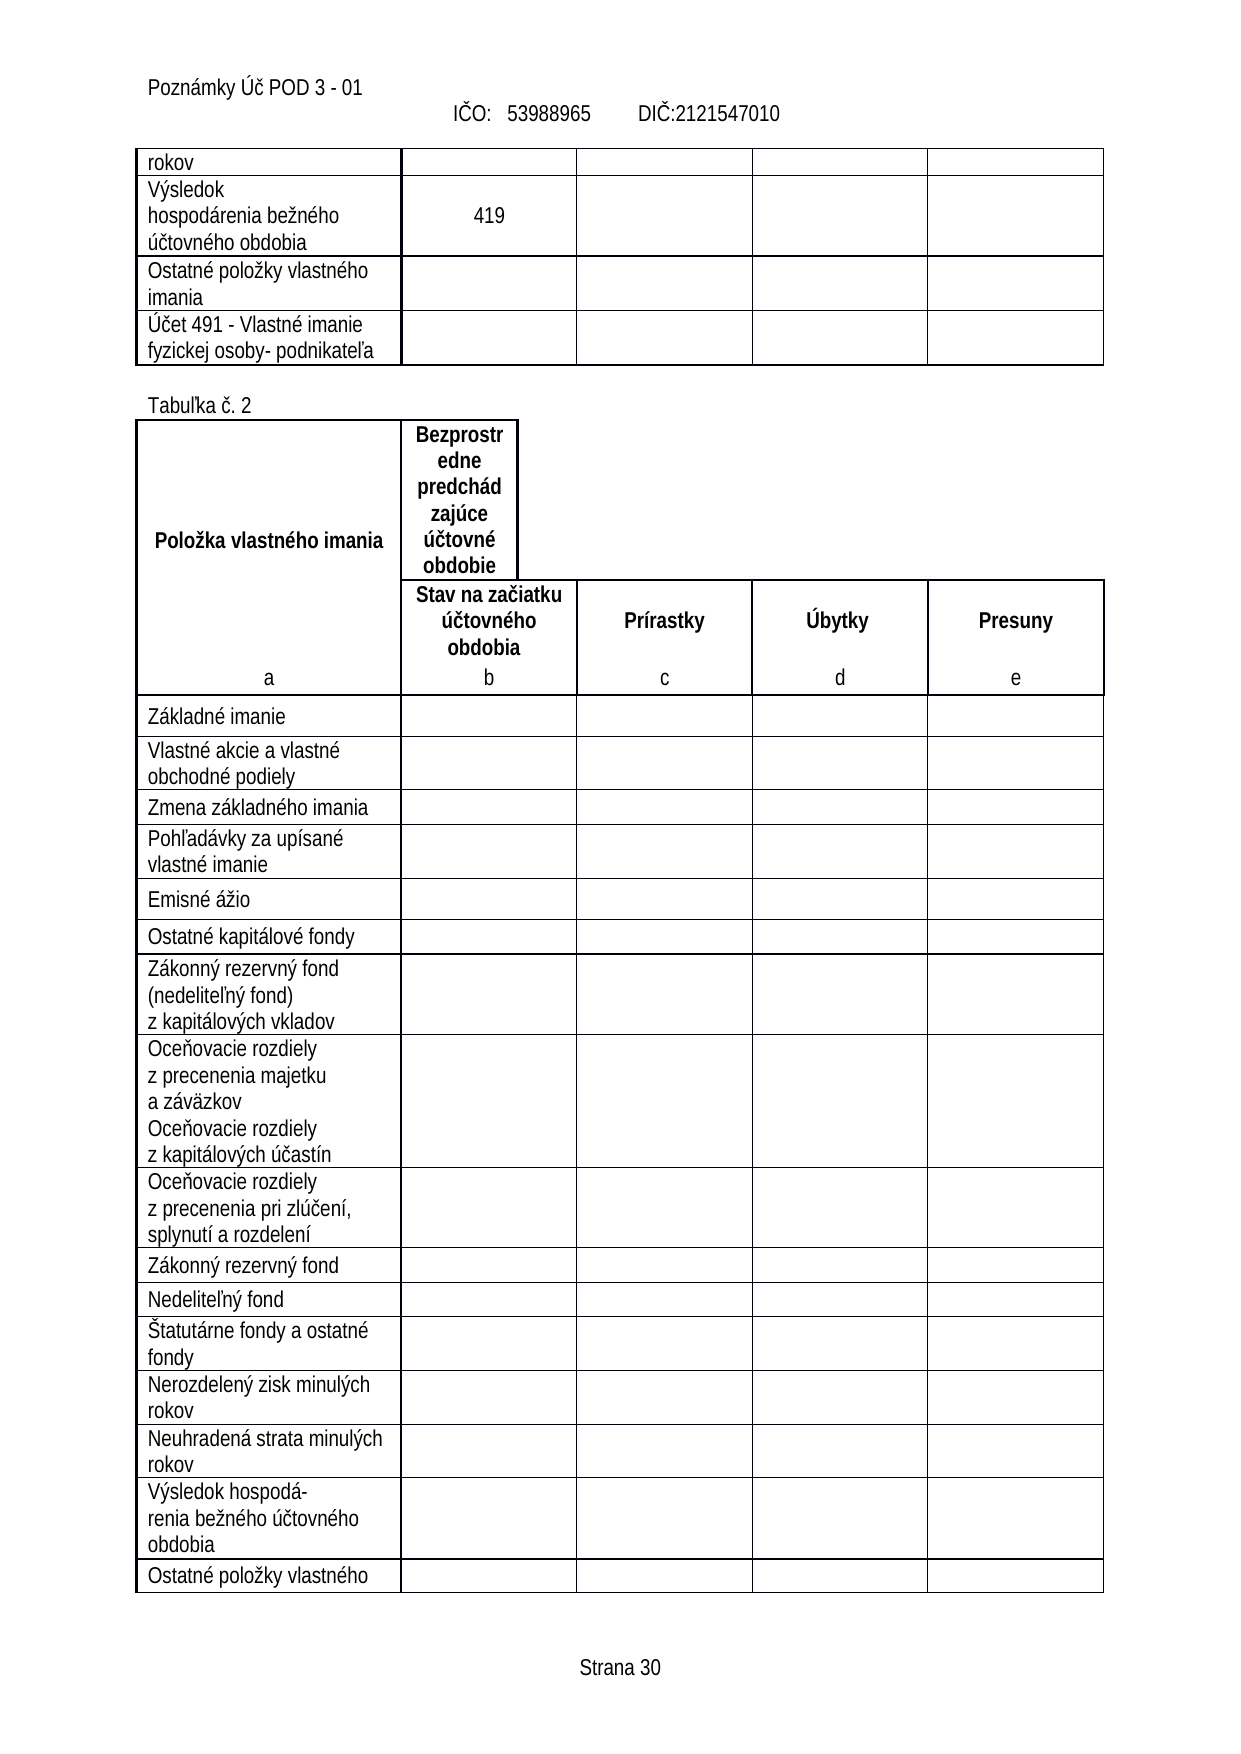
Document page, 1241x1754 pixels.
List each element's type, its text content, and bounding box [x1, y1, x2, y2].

table_cell [577, 149, 752, 175]
table_cell [753, 257, 927, 310]
table_cell [928, 955, 1103, 1034]
table_cell e [929, 660, 1103, 694]
table_cell [928, 176, 1103, 255]
table_header Bezprostredne predchádzajúce účtovné obdobie [402, 421, 516, 579]
table_cell [928, 1425, 1103, 1477]
table_cell [577, 1115, 752, 1167]
table_cell [402, 955, 576, 1034]
table_cell [928, 879, 1103, 919]
table_cell [403, 311, 576, 364]
table_cell [753, 311, 927, 364]
table_cell [577, 955, 752, 1034]
table_cell [402, 1478, 576, 1557]
table_cell [402, 1115, 576, 1167]
table_cell [402, 737, 576, 789]
table_cell [753, 1168, 927, 1247]
table_cell [577, 825, 752, 877]
table_cell [753, 1425, 927, 1477]
table_cell [928, 311, 1103, 364]
table_cell [577, 1283, 752, 1316]
table_cell Úbytky [753, 581, 927, 660]
table_cell [403, 149, 576, 175]
table_cell [928, 1248, 1103, 1282]
table_cell 419 [403, 176, 576, 255]
table_cell Pohľadávky za upísané vlastné imanie [138, 825, 400, 877]
table_cell [928, 1560, 1103, 1592]
table_cell [753, 879, 927, 919]
table_cell Výsledok hospodá-renia bežného účtovného obdobia [138, 1478, 400, 1557]
table_cell Stav na začiatku účtovného obdobia [402, 581, 576, 660]
table_cell [577, 696, 752, 736]
table_cell [928, 1478, 1103, 1557]
table_cell Presuny [929, 581, 1103, 660]
table_header Položka vlastného imania [138, 421, 400, 660]
table_cell [577, 1560, 752, 1592]
table_cell [753, 176, 927, 255]
table_cell Oceňovacie rozdiely z precenenia majetku a záväzkov [138, 1035, 400, 1114]
table_cell [577, 1317, 752, 1370]
table_cell Ostatné položky vlastného imania [138, 257, 400, 310]
table_cell [577, 920, 752, 953]
table_cell Nedeliteľný fond [138, 1283, 400, 1316]
table_cell [577, 176, 752, 255]
table_cell [753, 1283, 927, 1316]
table_cell [402, 825, 576, 877]
table_cell [402, 1371, 576, 1423]
table_cell Základné imanie [138, 696, 400, 736]
table_header [519, 419, 1104, 579]
table_cell a [138, 660, 400, 694]
table_cell [577, 1371, 752, 1423]
table_cell [402, 1317, 576, 1370]
table_cell [928, 1371, 1103, 1423]
table_cell Vlastné akcie a vlastné obchodné podiely [138, 737, 400, 789]
table_cell [928, 1283, 1103, 1316]
table_cell [753, 920, 927, 953]
table_cell Účet 491 - Vlastné imanie fyzickej osoby- podnikateľa [138, 311, 400, 364]
table_cell [403, 257, 576, 310]
table_cell [402, 790, 576, 824]
table_cell [928, 1035, 1103, 1114]
table_cell [928, 257, 1103, 310]
table_cell [753, 696, 927, 736]
table_cell [402, 879, 576, 919]
table_cell Oceňovacie rozdiely z kapitálových účastín [138, 1115, 400, 1167]
table_cell [928, 1168, 1103, 1247]
table_cell rokov [138, 149, 400, 175]
table_cell [753, 149, 927, 175]
table_cell [577, 1425, 752, 1477]
table_cell [402, 1425, 576, 1477]
table_cell Zmena základného imania [138, 790, 400, 824]
table_cell Emisné ážio [138, 879, 400, 919]
table_cell Prírastky [578, 581, 751, 660]
table_cell c [578, 660, 751, 694]
table_cell Zákonný rezervný fond [138, 1248, 400, 1282]
table_cell [577, 311, 752, 364]
table_cell Zákonný rezervný fond (nedeliteľný fond) z kapitálových vkladov [138, 955, 400, 1034]
table_cell [753, 1248, 927, 1282]
table_cell [402, 1168, 576, 1247]
table_cell [577, 879, 752, 919]
table_cell [402, 1560, 576, 1592]
table_cell [753, 825, 927, 877]
table_cell [928, 1115, 1103, 1167]
table_cell [753, 1478, 927, 1557]
table_cell Výsledok hospodárenia bežného účtovného obdobia [138, 176, 400, 255]
table_cell [577, 1248, 752, 1282]
table_cell [402, 1283, 576, 1316]
table_cell [928, 920, 1103, 953]
table_cell [577, 257, 752, 310]
table_cell [753, 1035, 927, 1114]
table_cell [402, 696, 576, 736]
table_cell [402, 920, 576, 953]
table_cell [753, 1560, 927, 1592]
table_cell [402, 1035, 576, 1114]
table_cell [753, 737, 927, 789]
table_cell [753, 955, 927, 1034]
table_cell [577, 1478, 752, 1557]
table_cell d [753, 660, 927, 694]
table_cell Neuhradená strata minulých rokov [138, 1425, 400, 1477]
table_cell [928, 696, 1103, 736]
table_cell [577, 1035, 752, 1114]
table_cell [753, 1371, 927, 1423]
table_cell [753, 1115, 927, 1167]
text Tabuľka č. 2 [148, 392, 1092, 418]
table_cell [753, 1317, 927, 1370]
table_cell [577, 1168, 752, 1247]
table_cell b [402, 660, 576, 694]
table_cell Ostatné kapitálové fondy [138, 920, 400, 953]
table_cell [753, 790, 927, 824]
table_cell Nerozdelený zisk minulých rokov [138, 1371, 400, 1423]
table_cell Ostatné položky vlastného [138, 1560, 400, 1592]
table_cell Oceňovacie rozdiely z precenenia pri zlúčení, splynutí a rozdelení [138, 1168, 400, 1247]
table_cell [928, 1317, 1103, 1370]
table_cell Štatutárne fondy a ostatné fondy [138, 1317, 400, 1370]
table_cell [928, 825, 1103, 877]
table_cell [928, 149, 1103, 175]
table_cell [928, 790, 1103, 824]
table_cell [928, 737, 1103, 789]
table_cell [577, 790, 752, 824]
table_cell [402, 1248, 576, 1282]
table_cell [577, 737, 752, 789]
